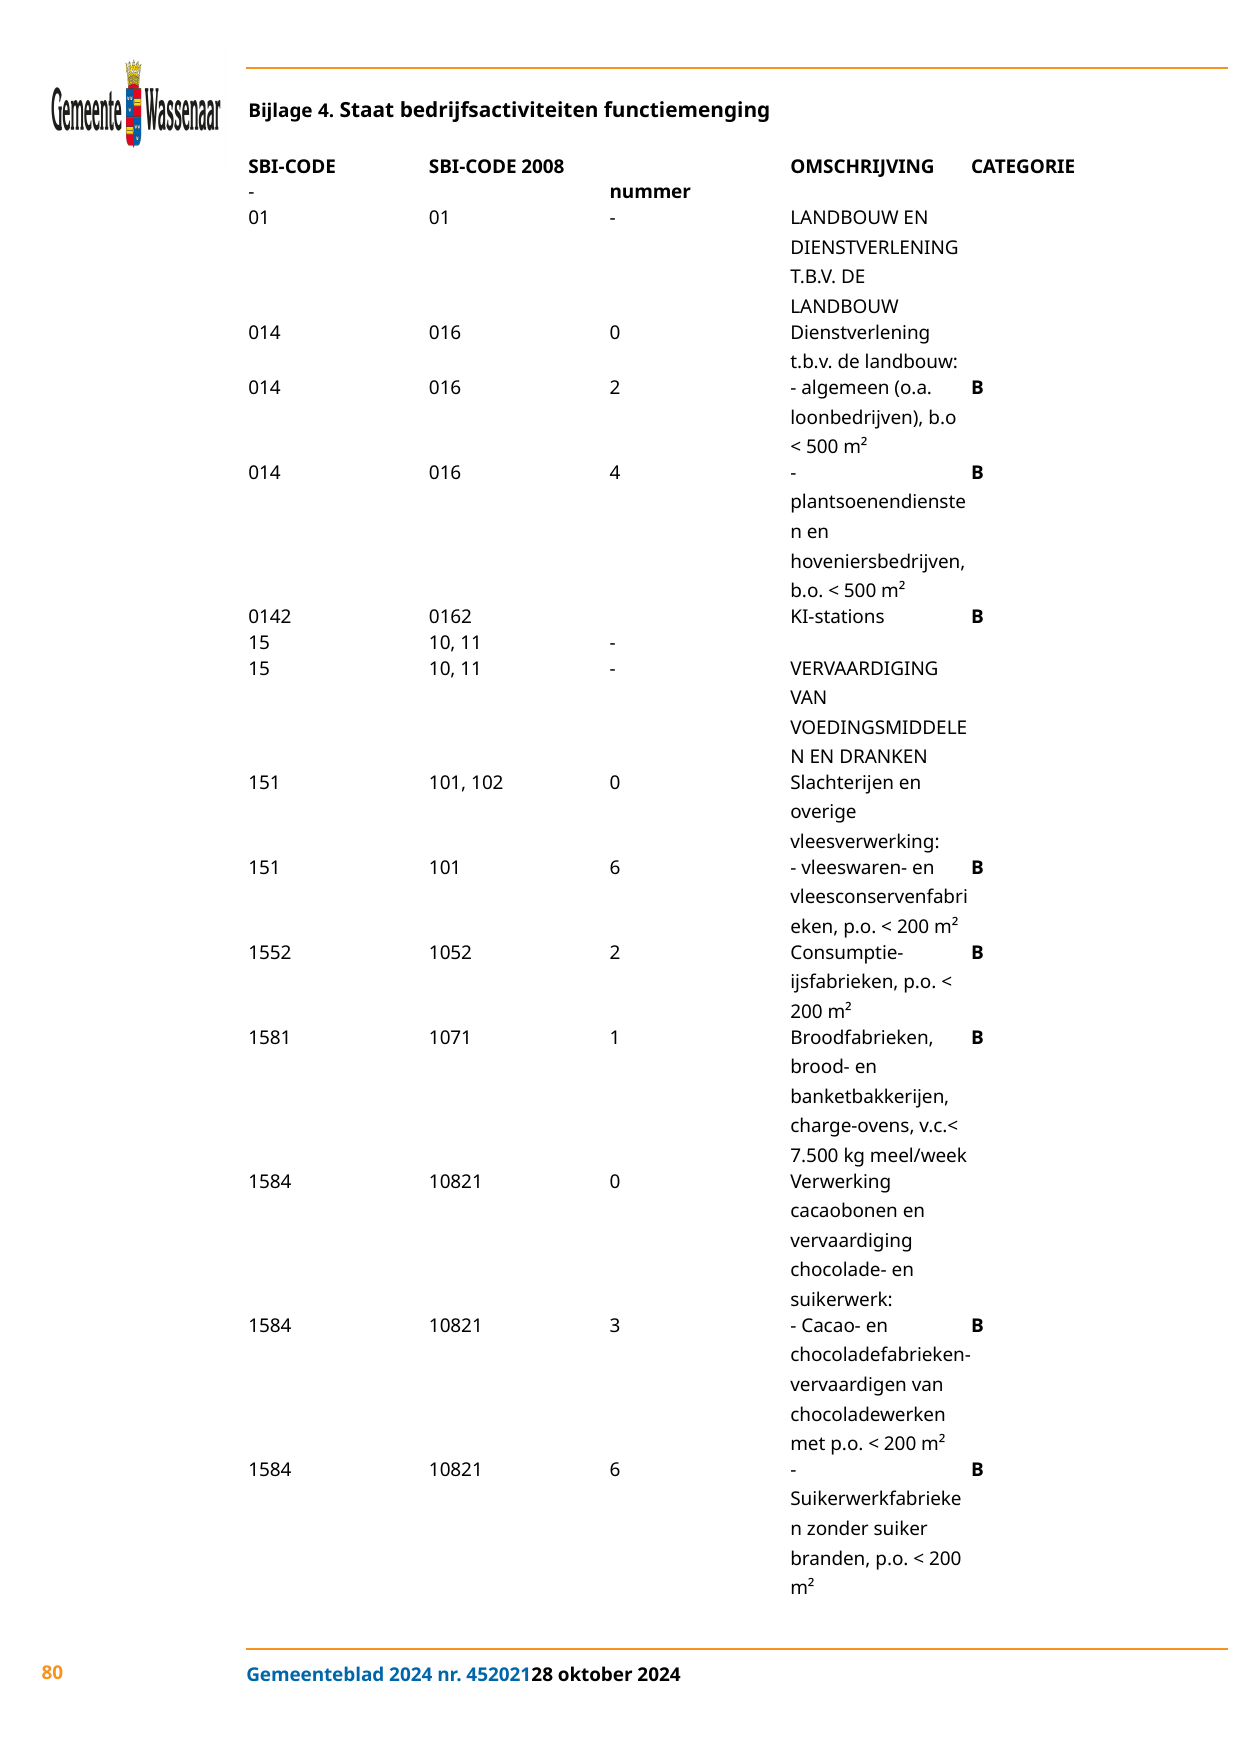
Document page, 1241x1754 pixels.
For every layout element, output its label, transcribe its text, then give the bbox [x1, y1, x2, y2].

table_cell 10, 11 [429, 629, 609, 655]
table_cell [971, 655, 1152, 769]
table_cell 0 [609, 1168, 790, 1312]
table_cell Dienstverlening t.b.v. de landbouw: [790, 319, 971, 374]
table_cell 014 [248, 319, 429, 374]
table_header OMSCHRIJVING [790, 153, 971, 179]
table_cell 15 [248, 629, 429, 655]
table_cell 2 [609, 374, 790, 459]
table_cell [971, 1168, 1152, 1312]
table_cell [609, 603, 790, 629]
table_cell 016 [429, 374, 609, 459]
table_cell 6 [609, 854, 790, 939]
table_cell VERVAARDIGING VAN VOEDINGSMIDDELEN EN DRANKEN [790, 655, 971, 769]
table_cell 101 [429, 854, 609, 939]
table_cell nummer [609, 179, 790, 204]
table_cell - [248, 179, 429, 204]
table_cell [971, 769, 1152, 854]
table_cell 151 [248, 854, 429, 939]
table_cell Verwerking cacaobonen en vervaardiging chocolade- en suikerwerk: [790, 1168, 971, 1312]
table_cell 01 [248, 205, 429, 319]
table_cell [971, 205, 1152, 319]
table_cell B [971, 854, 1152, 939]
table_cell 3 [609, 1312, 790, 1456]
table_cell [790, 179, 971, 204]
table_cell Slachterijen en overige vleesverwerking: [790, 769, 971, 854]
table_cell LANDBOUW EN DIENSTVERLENING T.B.V. DE LANDBOUW [790, 205, 971, 319]
table_cell 4 [609, 459, 790, 603]
table_cell 01 [429, 205, 609, 319]
table_cell Broodfabrieken, brood- en banketbakkerijen, charge-ovens, v.c.< 7.500 kg meel/week [790, 1024, 971, 1168]
table_cell 10821 [429, 1168, 609, 1312]
table_cell - Cacao- en chocoladefabrieken- vervaardigen van chocoladewerken met p.o. < 200 m² [790, 1312, 971, 1456]
table_cell [790, 629, 971, 655]
table_cell - [609, 629, 790, 655]
table_cell 0142 [248, 603, 429, 629]
table_cell 10821 [429, 1456, 609, 1600]
table_cell Consumptie-ijsfabrieken, p.o. < 200 m² [790, 939, 971, 1024]
table_cell 014 [248, 459, 429, 603]
table_cell B [971, 1312, 1152, 1456]
table_header SBI-CODE [248, 153, 429, 179]
table_header CATEGORIE [971, 153, 1152, 204]
table_cell KI-stations [790, 603, 971, 629]
table_cell 0 [609, 769, 790, 854]
table_cell - algemeen (o.a. loonbedrijven), b.o < 500 m² [790, 374, 971, 459]
table_cell 10, 11 [429, 655, 609, 769]
table_cell - plantsoenendiensten en hoveniersbedrijven, b.o. < 500 m² [790, 459, 971, 603]
table_cell 1581 [248, 1024, 429, 1168]
table_cell 014 [248, 374, 429, 459]
table_cell 1052 [429, 939, 609, 1024]
table_cell 6 [609, 1456, 790, 1600]
picture [41, 47, 231, 172]
table_cell - Suikerwerkfabrieken zonder suiker branden, p.o. < 200 m² [790, 1456, 971, 1600]
table_cell B [971, 603, 1152, 629]
table_cell 101, 102 [429, 769, 609, 854]
table_cell B [971, 374, 1152, 459]
table_cell 0162 [429, 603, 609, 629]
table_cell 151 [248, 769, 429, 854]
table_cell - [609, 655, 790, 769]
table_cell 016 [429, 459, 609, 603]
table_cell [429, 179, 609, 204]
table_cell 1584 [248, 1456, 429, 1600]
table_cell 0 [609, 319, 790, 374]
table_cell - [609, 205, 790, 319]
table_cell 2 [609, 939, 790, 1024]
table_cell 1584 [248, 1312, 429, 1456]
table_cell B [971, 1024, 1152, 1168]
table_header [609, 153, 790, 179]
table_cell 016 [429, 319, 609, 374]
text Bijlage 4. Staat bedrijfsactiviteiten functiemenging [248, 95, 1152, 123]
table_cell 15 [248, 655, 429, 769]
table_cell 1071 [429, 1024, 609, 1168]
table_cell [971, 629, 1152, 655]
table_cell B [971, 459, 1152, 603]
table_cell 10821 [429, 1312, 609, 1456]
table_cell B [971, 939, 1152, 1024]
table_cell - vleeswaren- en vleesconservenfabrieken, p.o. < 200 m² [790, 854, 971, 939]
table_cell [971, 319, 1152, 374]
table_header SBI-CODE 2008 [429, 153, 609, 179]
table_cell 1 [609, 1024, 790, 1168]
table_cell 1584 [248, 1168, 429, 1312]
table_cell 1552 [248, 939, 429, 1024]
table_cell B [971, 1456, 1152, 1600]
